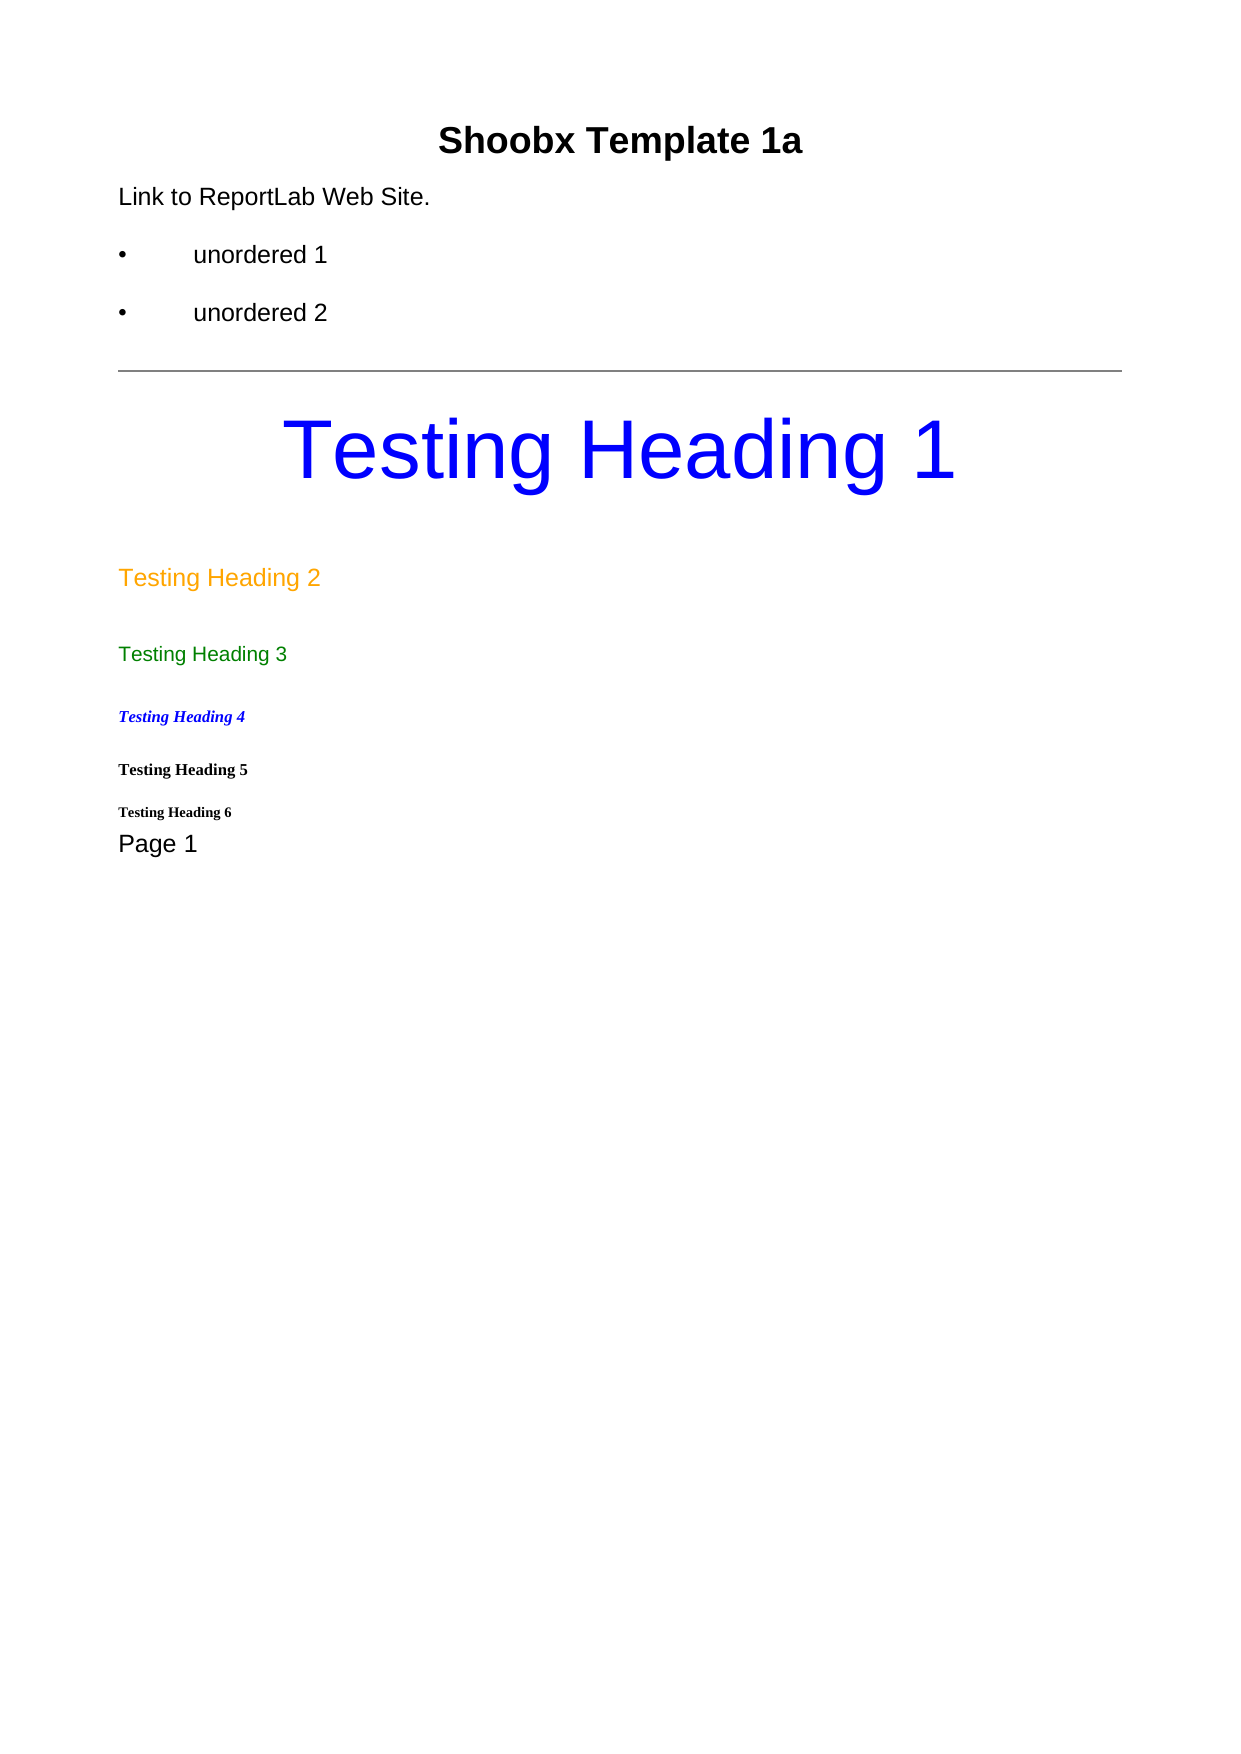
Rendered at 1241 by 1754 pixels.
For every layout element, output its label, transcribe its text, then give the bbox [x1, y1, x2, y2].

subtitle Testing Heading 6 [118, 804, 1122, 821]
subtitle Testing Heading 3 [118, 642, 1122, 666]
subtitle Testing Heading 5 [118, 760, 1122, 779]
text Link to ReportLab Web Site. [118, 182, 1122, 211]
subtitle Testing Heading 1 [118, 400, 1122, 496]
title Shoobx Template 1a [118, 118, 1122, 161]
subtitle Testing Heading 4 [118, 707, 1122, 726]
list unordered 2 [118, 298, 1122, 327]
subtitle Testing Heading 2 [118, 563, 1122, 592]
text Page [118, 829, 1122, 858]
list unordered 1 [118, 240, 1122, 269]
